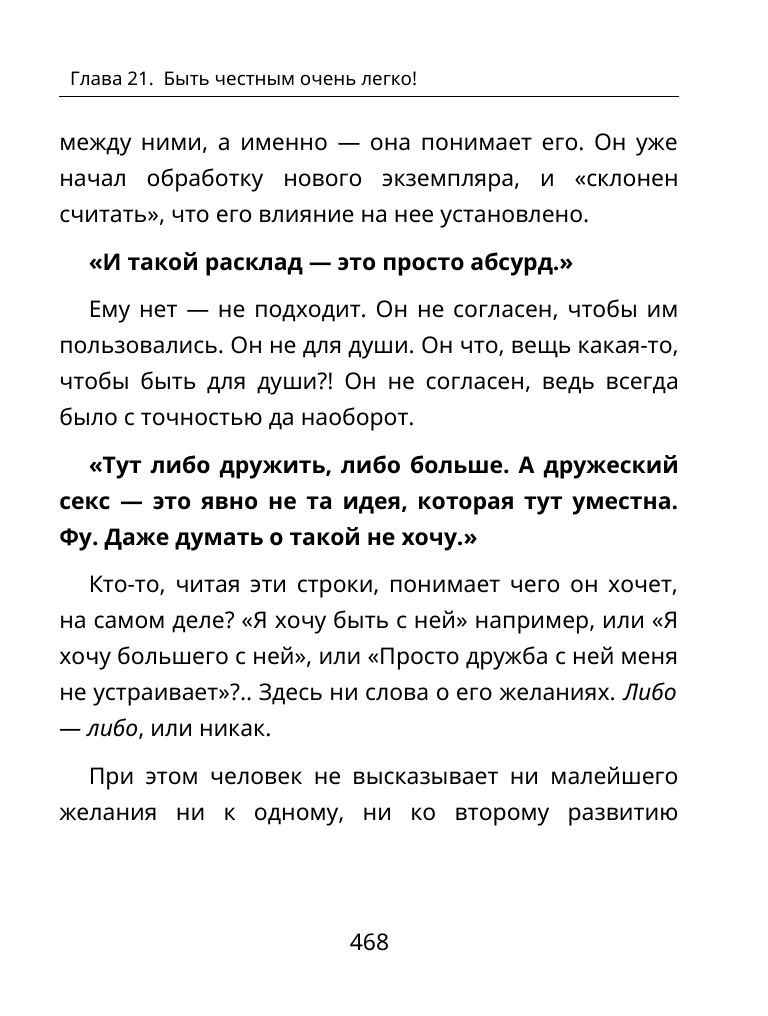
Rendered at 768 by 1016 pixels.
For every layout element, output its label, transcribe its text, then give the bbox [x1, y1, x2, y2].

text При этом человек не высказывает ни малейшего желания ни к одному, ни ко второму развитию [59, 760, 679, 827]
text между ними, а именно — она понимает его. Он уже начал обработку нового экземпляра, и «склонен считать», что его влияние на нее установлено. [59, 126, 679, 229]
text Ему нет — не подходит. Он не согласен, чтобы им пользовались. Он не для души. Он что, вещь какая-то, чтобы быть для души?! Он не согласен, ведь всегда было с точностью да наоборот. [59, 293, 679, 432]
text «И такой расклад — это просто абсурд.» [59, 246, 679, 277]
text Кто-то, читая эти строки, понимает чего он хочет, на самом деле? «Я хочу быть с ней» например, или «Я хочу большего с ней», или «Просто дружба с ней меня не устраивает»?.. Здесь ни слова о его желаниях. Либо — либо, или никак. [59, 568, 679, 743]
text «Тут либо дружить, либо больше. А дружеский секс — это явно не та идея, которая тут уместна. Фу. Даже думать о такой не хочу.» [59, 449, 679, 552]
